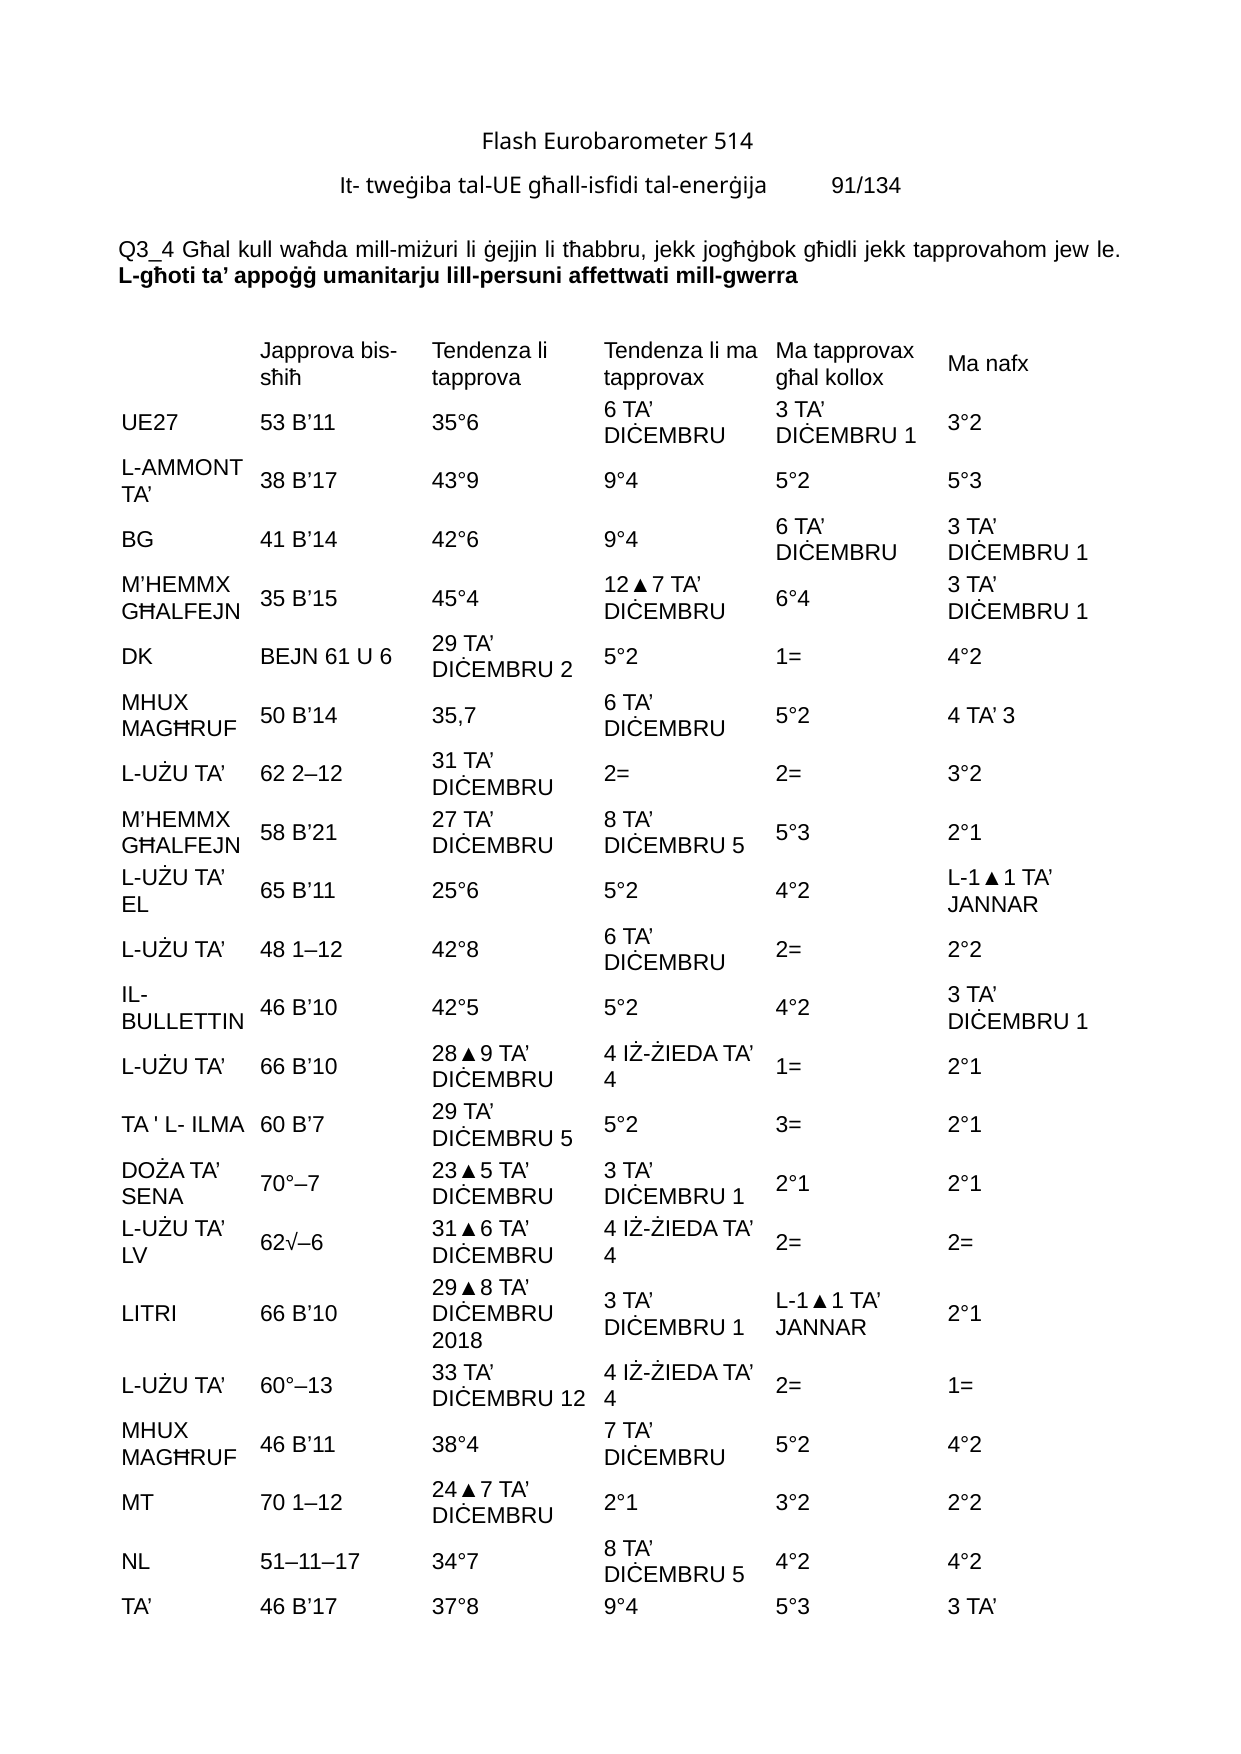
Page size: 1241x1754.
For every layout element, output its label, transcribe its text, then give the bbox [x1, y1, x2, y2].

table_cell 4°2 [773, 1532, 944, 1590]
table_cell 2= [944, 1213, 1116, 1271]
table_cell 2= [773, 744, 944, 803]
table_cell 3 TA’ DIĊEMBRU 1 [601, 1154, 772, 1212]
table_cell 8 TA’ DIĊEMBRU 5 [601, 803, 772, 861]
table_cell 5°2 [601, 978, 772, 1037]
table_cell 66 B’10 [257, 1271, 429, 1356]
table_cell 29▲8 TA’ DIĊEMBRU 2018 [429, 1271, 601, 1356]
table_cell 6 TA’ DIĊEMBRU [601, 686, 772, 744]
table_cell 3 TA’ DIĊEMBRU 1 [944, 978, 1116, 1037]
table_cell L-UŻU TA’ EL [118, 861, 257, 920]
table_cell 3 TA’ DIĊEMBRU 1 [944, 569, 1116, 627]
table_cell 38°4 [429, 1415, 601, 1473]
table_cell 43°9 [429, 451, 601, 510]
table_cell MHUX MAGĦRUF [118, 1415, 257, 1473]
table_cell 37°8 [429, 1590, 601, 1622]
table_cell 5°3 [773, 803, 944, 861]
table_cell 5°2 [773, 451, 944, 510]
table_cell 29 TA’ DIĊEMBRU 5 [429, 1095, 601, 1154]
table_cell M’HEMMX GĦALFEJN [118, 803, 257, 861]
table_cell 5°2 [773, 1415, 944, 1473]
table_cell L-UŻU TA’ [118, 920, 257, 978]
table_cell 24▲7 TA’ DIĊEMBRU [429, 1473, 601, 1532]
table_cell 45°4 [429, 569, 601, 627]
table_cell 5°2 [601, 861, 772, 920]
table_cell 2= [601, 744, 772, 803]
table_cell 5°2 [773, 686, 944, 744]
table_cell 2°1 [944, 1095, 1116, 1154]
table_cell 3 TA’ [944, 1590, 1116, 1622]
table_cell 60 B’7 [257, 1095, 429, 1154]
table_cell 4°2 [944, 627, 1116, 686]
table_cell 42°8 [429, 920, 601, 978]
table_cell 6 TA’ DIĊEMBRU [601, 920, 772, 978]
table_cell 2°1 [944, 1271, 1116, 1356]
table_cell 65 B’11 [257, 861, 429, 920]
table_cell 46 B’10 [257, 978, 429, 1037]
table_cell 28▲9 TA’ DIĊEMBRU [429, 1037, 601, 1095]
table_cell TA’ [118, 1590, 257, 1622]
table_cell MHUX MAGĦRUF [118, 686, 257, 744]
table_cell L-AMMONT TA’ [118, 451, 257, 510]
table_cell DK [118, 627, 257, 686]
table_cell 7 TA’ DIĊEMBRU [601, 1415, 772, 1473]
table_cell 6°4 [773, 569, 944, 627]
table_cell 12▲7 TA’ DIĊEMBRU [601, 569, 772, 627]
table_cell 46 B’11 [257, 1415, 429, 1473]
table_cell 6 TA’ DIĊEMBRU [773, 510, 944, 568]
table_cell 35°6 [429, 393, 601, 451]
table_cell MT [118, 1473, 257, 1532]
table_cell 2°1 [773, 1154, 944, 1212]
table_cell 5°2 [601, 627, 772, 686]
table_cell 70 1–12 [257, 1473, 429, 1532]
table_cell L-UŻU TA’ [118, 1356, 257, 1414]
table_cell 2°1 [944, 803, 1116, 861]
table_cell 3 TA’ DIĊEMBRU 1 [773, 393, 944, 451]
table_cell 31▲6 TA’ DIĊEMBRU [429, 1213, 601, 1271]
table_cell 42°6 [429, 510, 601, 568]
table_cell 50 B’14 [257, 686, 429, 744]
table_cell 70°–7 [257, 1154, 429, 1212]
table_cell 34°7 [429, 1532, 601, 1590]
table_cell 3°2 [944, 744, 1116, 803]
table_cell 4°2 [773, 978, 944, 1037]
table_cell 1= [944, 1356, 1116, 1414]
table_cell 2= [773, 1356, 944, 1414]
table_cell 35 B’15 [257, 569, 429, 627]
table_cell 3°2 [773, 1473, 944, 1532]
table_cell 3 TA’ DIĊEMBRU 1 [601, 1271, 772, 1356]
table_cell 9°4 [601, 451, 772, 510]
table_cell 33 TA’ DIĊEMBRU 12 [429, 1356, 601, 1414]
table_cell M’HEMMX GĦALFEJN [118, 569, 257, 627]
table_cell 25°6 [429, 861, 601, 920]
table_cell 3°2 [944, 393, 1116, 451]
table_cell 2°2 [944, 1473, 1116, 1532]
table_cell 58 B’21 [257, 803, 429, 861]
table_cell 6 TA’ DIĊEMBRU [601, 393, 772, 451]
table_cell TA ' L- ILMA [118, 1095, 257, 1154]
table_cell NL [118, 1532, 257, 1590]
table_header [118, 334, 257, 393]
table_cell 2°1 [601, 1473, 772, 1532]
text Q3_4 Għal kull waħda mill-miżuri li ġejjin li tħabbru, jekk jogħġbok għidli jekk tapprovahom jew le. L-għoti ta’ appoġġ umanitarju lill-persuni affettwati mill-gwerra [118, 236, 1122, 289]
table_cell L-UŻU TA’ [118, 744, 257, 803]
table_header Tendenza li tapprova [429, 334, 601, 393]
table_cell BG [118, 510, 257, 568]
table_cell 2°2 [944, 920, 1116, 978]
table_cell 9°4 [601, 510, 772, 568]
table_cell 42°5 [429, 978, 601, 1037]
table_cell IL-BULLETTIN [118, 978, 257, 1037]
table_cell 4 TA’ 3 [944, 686, 1116, 744]
table_cell 66 B’10 [257, 1037, 429, 1095]
table_cell 4°2 [944, 1415, 1116, 1473]
table_header Ma tapprovax għal kollox [773, 334, 944, 393]
table_cell 35,7 [429, 686, 601, 744]
table_header Japprova bis-sħiħ [257, 334, 429, 393]
table_cell 3 TA’ DIĊEMBRU 1 [944, 510, 1116, 568]
table_cell 4 IŻ-ŻIEDA TA’ 4 [601, 1356, 772, 1414]
table_cell 2°1 [944, 1037, 1116, 1095]
table_cell LITRI [118, 1271, 257, 1356]
table_cell 4°2 [944, 1532, 1116, 1590]
table_cell 4 IŻ-ŻIEDA TA’ 4 [601, 1037, 772, 1095]
table_cell 62 2–12 [257, 744, 429, 803]
table_cell 8 TA’ DIĊEMBRU 5 [601, 1532, 772, 1590]
table_cell L-UŻU TA’ [118, 1037, 257, 1095]
table_header Ma nafx [944, 334, 1116, 393]
table_cell 5°3 [944, 451, 1116, 510]
table_cell 1= [773, 1037, 944, 1095]
table_cell 31 TA’ DIĊEMBRU [429, 744, 601, 803]
table_cell L-UŻU TA’ LV [118, 1213, 257, 1271]
table_cell 51–11–17 [257, 1532, 429, 1590]
table_cell 2°1 [944, 1154, 1116, 1212]
table_cell 2= [773, 920, 944, 978]
table_cell 46 B’17 [257, 1590, 429, 1622]
table_cell 62√–6 [257, 1213, 429, 1271]
table_cell 4 IŻ-ŻIEDA TA’ 4 [601, 1213, 772, 1271]
table_cell 2= [773, 1213, 944, 1271]
table_cell DOŻA TA’ SENA [118, 1154, 257, 1212]
table_cell 38 B’17 [257, 451, 429, 510]
table_cell 41 B’14 [257, 510, 429, 568]
table_cell 48 1–12 [257, 920, 429, 978]
table_cell 29 TA’ DIĊEMBRU 2 [429, 627, 601, 686]
table_cell 60°–13 [257, 1356, 429, 1414]
table_cell 9°4 [601, 1590, 772, 1622]
table_cell 5°2 [601, 1095, 772, 1154]
table_cell UE27 [118, 393, 257, 451]
table_cell 53 B’11 [257, 393, 429, 451]
table_cell 4°2 [773, 861, 944, 920]
table_cell 5°3 [773, 1590, 944, 1622]
table_cell L-1▲1 TA’ JANNAR [773, 1271, 944, 1356]
table_cell 23▲5 TA’ DIĊEMBRU [429, 1154, 601, 1212]
table_cell 27 TA’ DIĊEMBRU [429, 803, 601, 861]
table_cell 3= [773, 1095, 944, 1154]
table_header Tendenza li ma tapprovax [601, 334, 772, 393]
table_cell L-1▲1 TA’ JANNAR [944, 861, 1116, 920]
table_cell 1= [773, 627, 944, 686]
table_cell BEJN 61 U 6 [257, 627, 429, 686]
